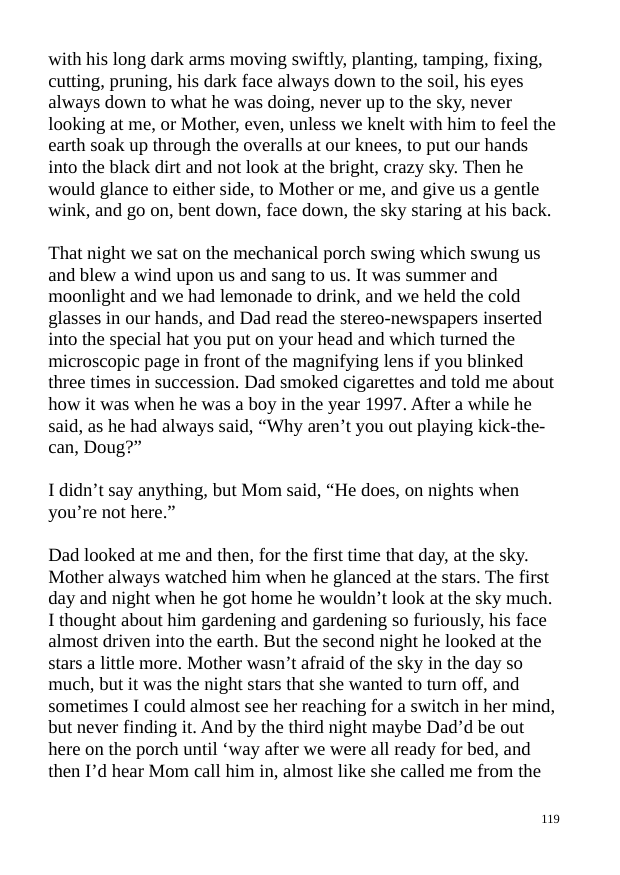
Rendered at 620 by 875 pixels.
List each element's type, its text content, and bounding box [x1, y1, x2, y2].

text with his long dark arms moving swiftly, planting, tamping, fixing, cutting, pruning, his dark face always down to the soil, his eyes always down to what he was doing, never up to the sky, never looking at me, or Mother, even, unless we knelt with him to feel the earth soak up through the overalls at our knees, to put our hands into the black dirt and not look at the bright, crazy sky. Then he would glance to either side, to Mother or me, and give us a gentle wink, and go on, bent down, face down, the sky staring at his back. That night we sat on the mechanical porch swing which swung us and blew a wind upon us and sang to us. It was summer and moonlight and we had lemonade to drink, and we held the cold glasses in our hands, and Dad read the stereo-newspapers inserted into the special hat you put on your head and which turned the microscopic page in front of the magnifying lens if you blinked three times in succession. Dad smoked cigarettes and told me about how it was when he was a boy in the year 1997. After a while he said, as he had always said, “Why aren’t you out playing kick-the-can, Doug?” I didn’t say anything, but Mom said, “He does, on nights when you’re not here.” Dad looked at me and then, for the first time that day, at the sky. Mother always watched him when he glanced at the stars. The first day and night when he got home he wouldn’t look at the sky much. I thought about him gardening and gardening so furiously, his face almost driven into the earth. But the second night he looked at the stars a little more. Mother wasn’t afraid of the sky in the day so much, but it was the night stars that she wanted to turn off, and sometimes I could almost see her reaching for a switch in her mind, but never finding it. And by the third night maybe Dad’d be out here on the porch until ‘way after we were all ready for bed, and then I’d hear Mom call him in, almost like she called me from the [48, 48, 559, 781]
